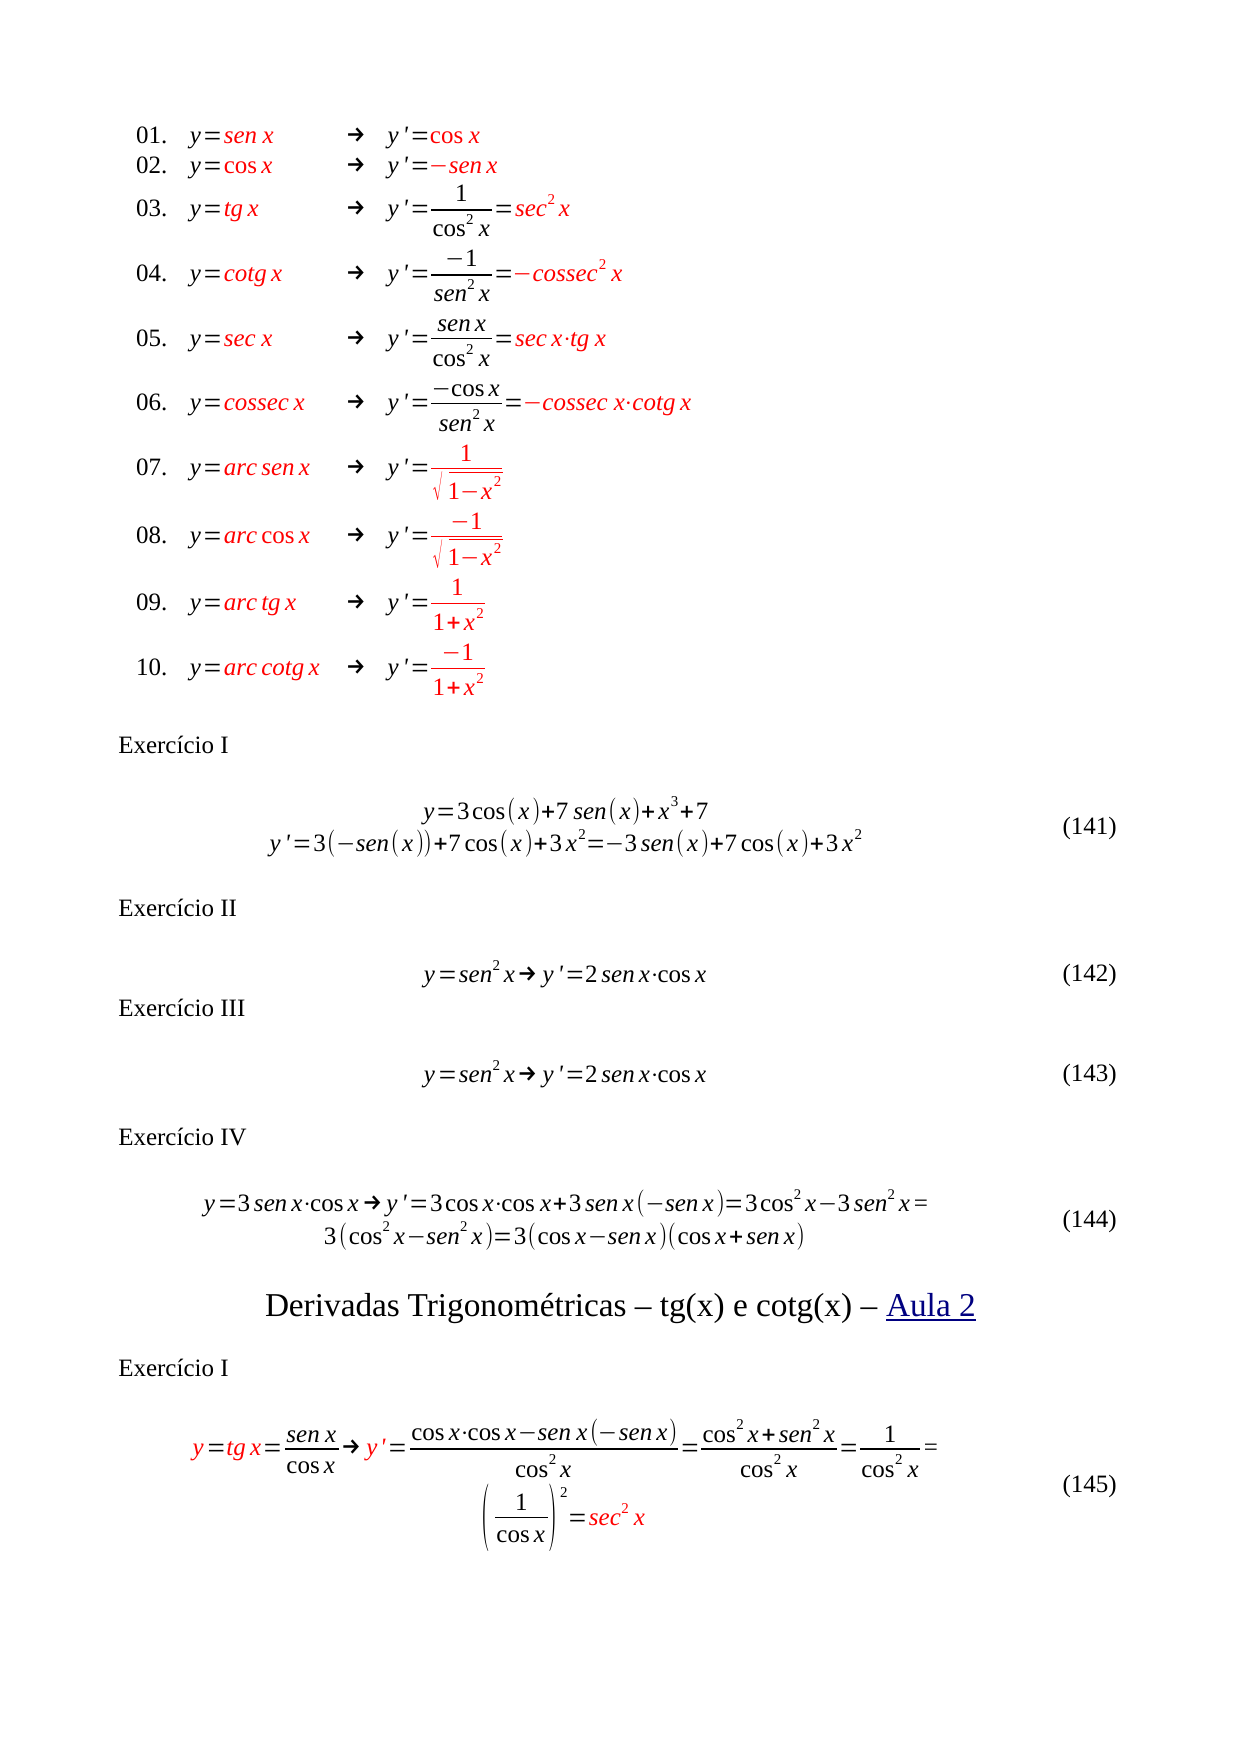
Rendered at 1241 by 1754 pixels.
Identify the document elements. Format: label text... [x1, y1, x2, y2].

table_header [118, 1410, 1010, 1556]
table_header (144) [1010, 1180, 1122, 1257]
table_header [118, 1180, 1010, 1257]
text Exercício II [118, 893, 1122, 922]
table_header [118, 951, 1010, 993]
text Exercício IV [118, 1122, 1122, 1151]
text Exercício I [118, 730, 1122, 759]
table_header [118, 1051, 1010, 1093]
text Derivadas Trigonométricas – tg(x) e cotg(x) – Aula 2 [118, 1286, 1122, 1324]
table_header (143) [1010, 1051, 1122, 1093]
table_header (142) [1010, 951, 1122, 993]
text Exercício I [118, 1353, 1122, 1381]
table_header (141) [1010, 788, 1122, 864]
table_header (145) [1010, 1410, 1122, 1556]
text Exercício III [118, 993, 1122, 1022]
table_header [118, 788, 1010, 864]
